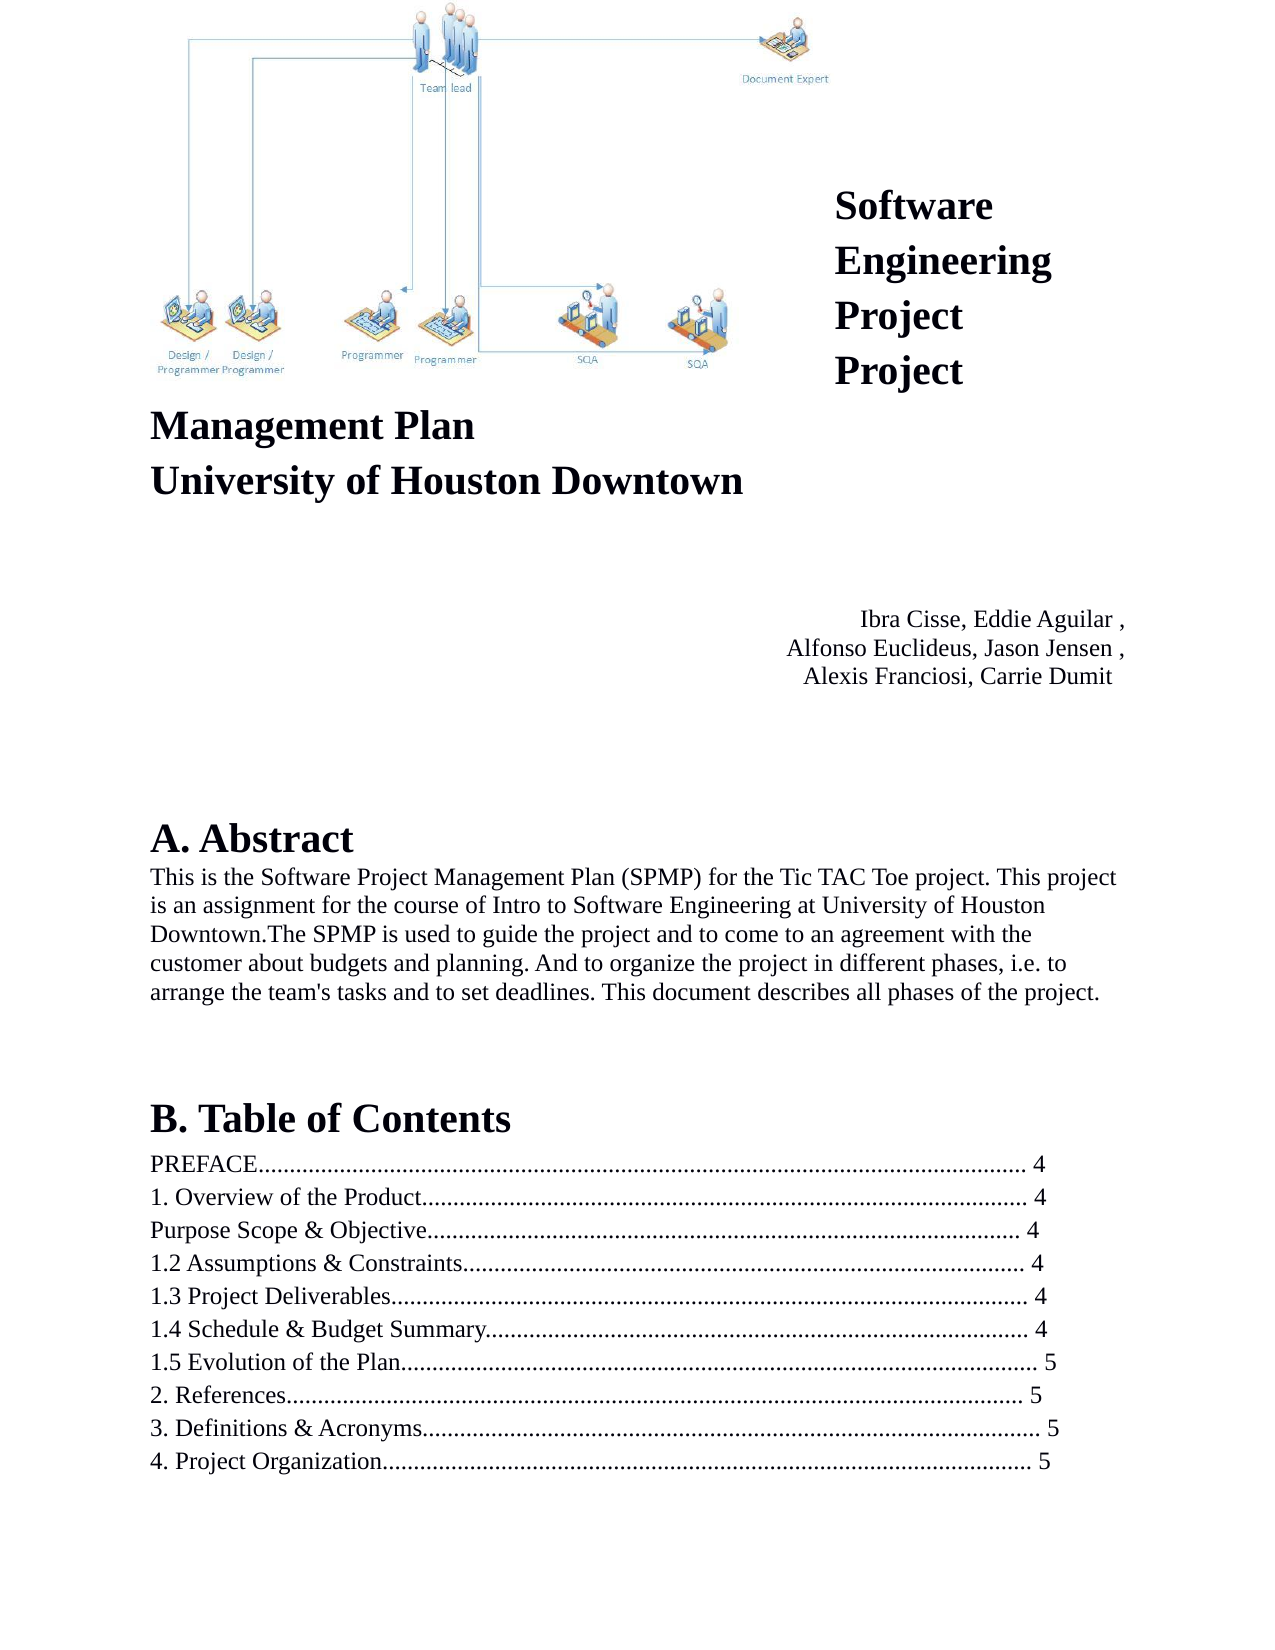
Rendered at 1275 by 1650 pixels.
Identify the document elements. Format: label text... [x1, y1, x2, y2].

text Alexis Franciosi, Carrie Dumit [150, 661, 1125, 690]
text B. Table of Contents [150, 1093, 1125, 1141]
text 3. Definitions & Acronyms................................................................................................... 5 [150, 1413, 1125, 1442]
text This is the Software Project Management Plan (SPMP) for the Tic TAC Toe project. This project is an assignment for the course of Intro to Software Engineering at University of Houston Downtown.The SPMP is used to guide the project and to come to an agreement with the customer about budgets and planning. And to organize the project in different phases, i.e. to arrange the team's tasks and to set deadlines. This document describes all phases of the project. [150, 862, 1125, 1005]
text 4. Project Organization........................................................................................................ 5 [150, 1446, 1125, 1474]
text Ibra Cisse, Eddie Aguilar , [150, 604, 1125, 633]
text 1. Overview of the Product................................................................................................. 4 [150, 1182, 1125, 1210]
text Purpose Scope & Objective............................................................................................... 4 [150, 1215, 1125, 1243]
text Software Engineering Project [835, 180, 1125, 338]
text PREFACE........................................................................................................................... 4 [150, 1149, 1125, 1177]
text University of Houston Downtown [150, 456, 1125, 504]
text 1.2 Assumptions & Constraints.......................................................................................... 4 [150, 1248, 1125, 1276]
text 1.5 Evolution of the Plan...................................................................................................... 5 [150, 1347, 1125, 1376]
text 2. References...................................................................................................................... 5 [150, 1380, 1125, 1408]
text Project Management Plan [150, 346, 1125, 448]
text A. Abstract [150, 814, 1125, 862]
text 1.4 Schedule & Budget Summary....................................................................................... 4 [150, 1314, 1125, 1342]
text Alfonso Euclideus, Jason Jensen , [150, 633, 1125, 661]
text 1.3 Project Deliverables...................................................................................................... 4 [150, 1281, 1125, 1309]
